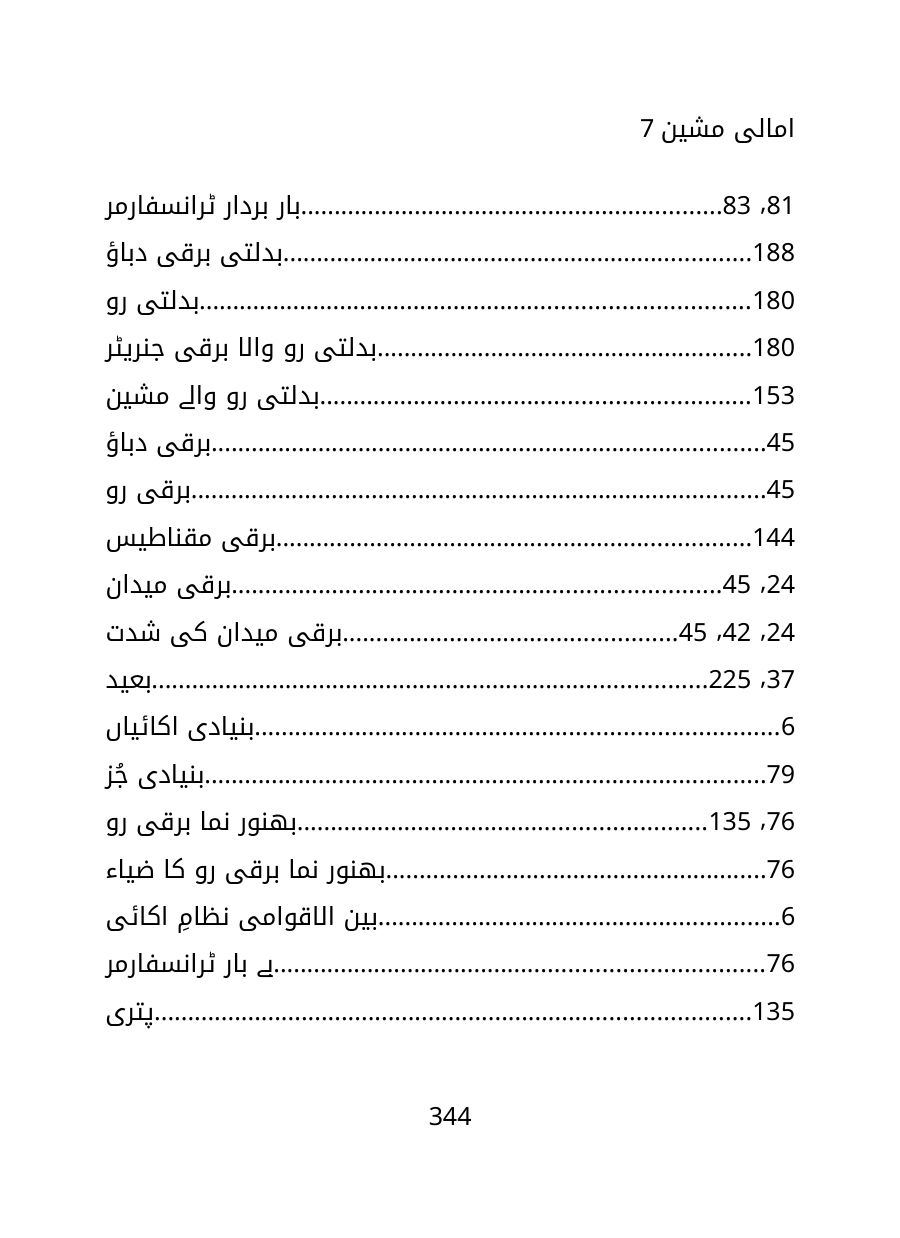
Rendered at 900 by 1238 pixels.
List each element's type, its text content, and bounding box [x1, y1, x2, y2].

text بھنور نما برقی رو کا ضیاء 76 [105, 846, 795, 893]
text بار بردار ٹرانسفارمر 81, 83 [105, 182, 795, 230]
text برقی میدان کی شدت 24, 42, 45 [105, 609, 795, 656]
text بھنور نما برقی رو 76, 135 [105, 798, 795, 846]
text بدلتی رو والا برقی جنریٹر 180 [105, 324, 795, 372]
text برقی رو 45 [105, 467, 795, 514]
text بعید 37, 225 [105, 656, 795, 704]
text بدلتی برقی دباؤ 188 [105, 230, 795, 277]
text بنیادی اکائیاں 6 [105, 704, 795, 751]
text بے بار ٹرانسفارمر 76 [105, 941, 795, 988]
text بدلتی رو والے مشین 153 [105, 372, 795, 419]
text برقی مقناطیس 144 [105, 514, 795, 562]
text بدلتی رو 180 [105, 277, 795, 324]
text برقی میدان 24, 45 [105, 562, 795, 609]
text پتری 135 [105, 988, 795, 1036]
text بین الاقوامی نظامِ اکائی 6 [105, 893, 795, 941]
text برقی دباؤ 45 [105, 419, 795, 467]
text بنیادی جُز 79 [105, 751, 795, 798]
